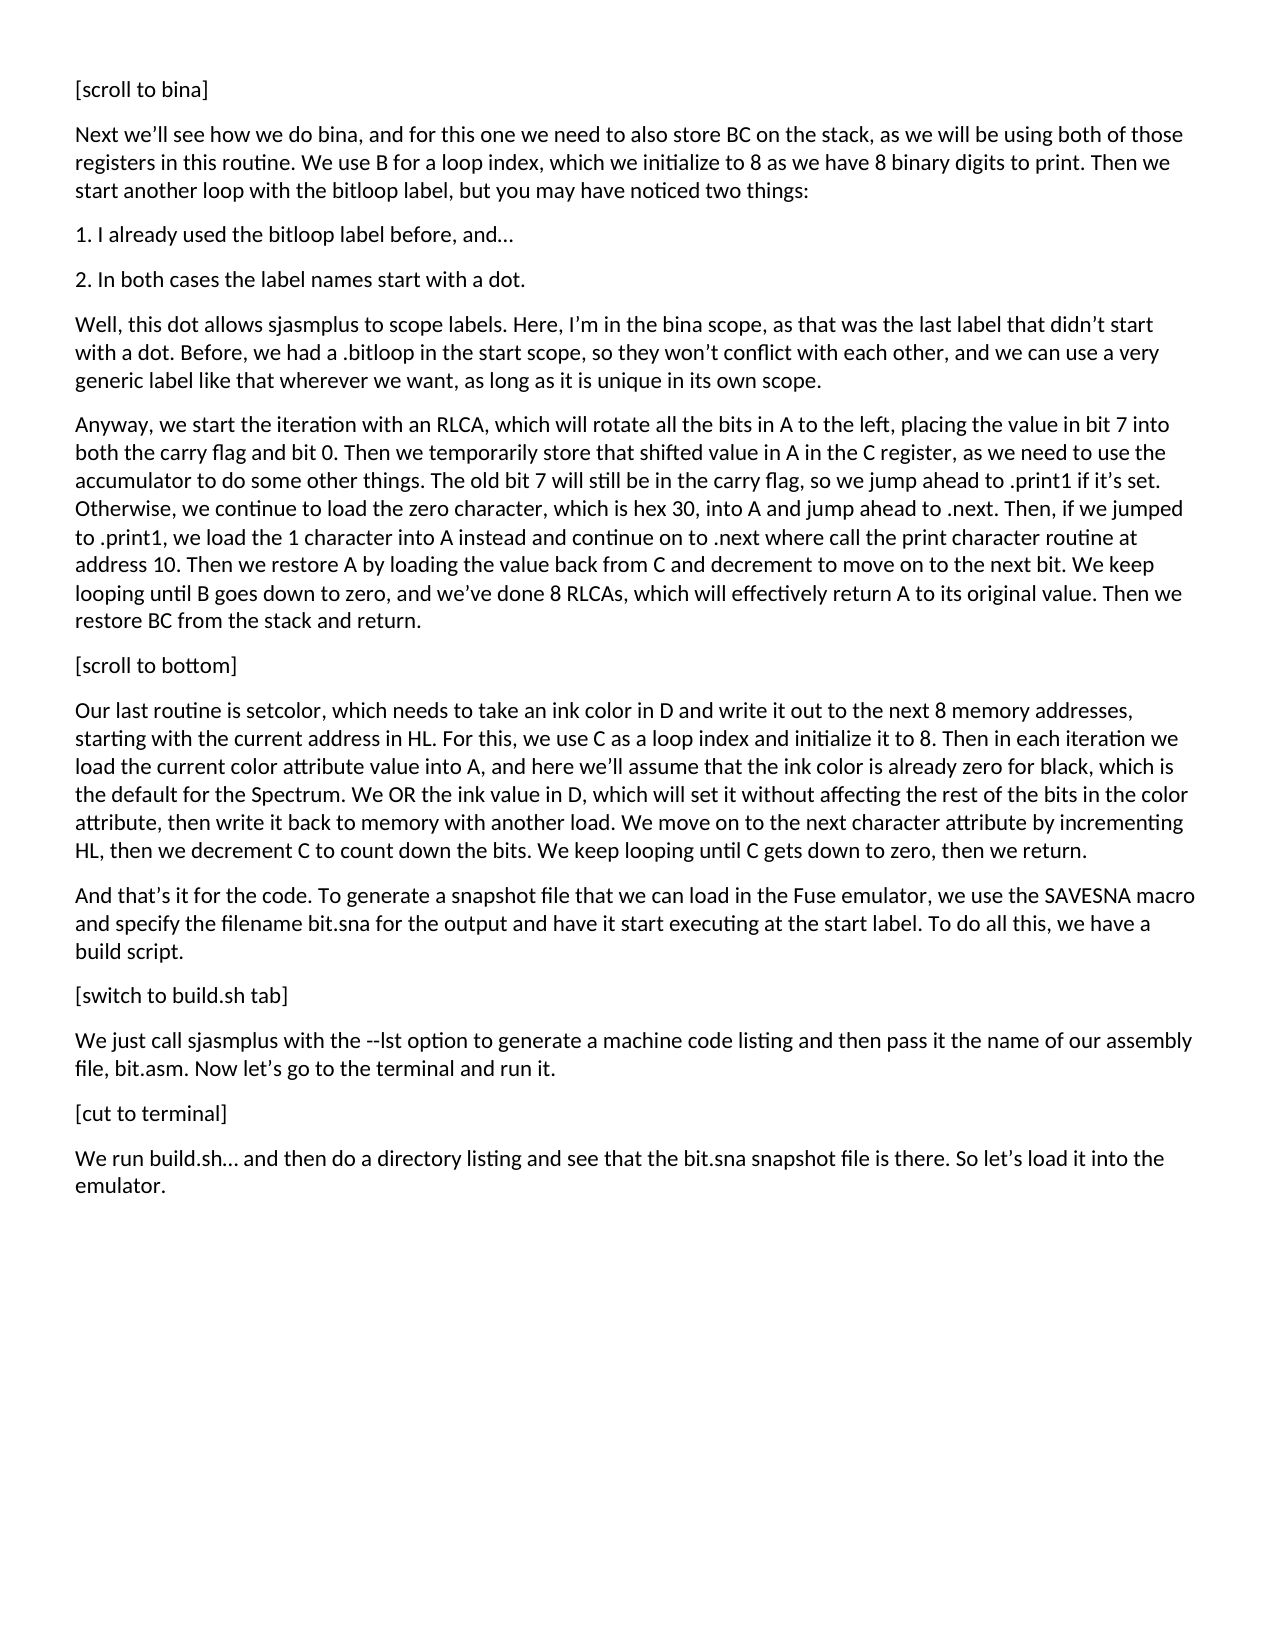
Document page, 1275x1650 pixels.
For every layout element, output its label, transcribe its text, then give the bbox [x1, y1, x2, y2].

text Our last routine is setcolor, which needs to take an ink color in D and write it out to the next 8 memory addresses, starting with the current address in HL. For this, we use C as a loop index and initialize it to 8. Then in each iteration we load the current color attribute value into A, and here we’ll assume that the ink color is already zero for black, which is the default for the Spectrum. We OR the ink value in D, which will set it without affecting the rest of the bits in the color attribute, then write it back to memory with another load. We move on to the next character attribute by incrementing HL, then we decrement C to count down the bits. We keep looping until C gets down to zero, then we return. [75, 696, 1200, 864]
text Anyway, we start the iteration with an RLCA, which will rotate all the bits in A to the left, placing the value in bit 7 into both the carry flag and bit 0. Then we temporarily store that shifted value in A in the C register, as we need to use the accumulator to do some other things. The old bit 7 will still be in the carry flag, so we jump ahead to .print1 if it’s set. Otherwise, we continue to load the zero character, which is hex 30, into A and jump ahead to .next. Then, if we jumped to .print1, we load the 1 character into A instead and continue on to .next where call the print character routine at address 10. Then we restore A by loading the value back from C and decrement to move on to the next bit. We keep looping until B goes down to zero, and we’ve done 8 RLCAs, which will effectively return A to its original value. Then we restore BC from the stack and return. [75, 411, 1200, 635]
text And that’s it for the code. To generate a snapshot file that we can load in the Fuse emulator, we use the SAVESNA macro and specify the filename bit.sna for the output and have it start executing at the start label. To do all this, we have a build script. [75, 881, 1200, 965]
text [cut to terminal] [75, 1099, 1200, 1127]
text [switch to build.sh tab] [75, 982, 1200, 1009]
text 1. I already used the bitloop label before, and… [75, 220, 1200, 248]
text [scroll to bina] [75, 75, 1200, 103]
text Well, this dot allows sjasmplus to scope labels. Here, I’m in the bina scope, as that was the last label that didn’t start with a dot. Before, we had a .bitloop in the start scope, so they won’t conflict with each other, and we can use a very generic label like that wherever we want, as long as it is unique in its own scope. [75, 310, 1200, 394]
text We run build.sh… and then do a directory listing and see that the bit.sna snapshot file is there. So let’s load it into the emulator. [75, 1144, 1200, 1200]
text [scroll to bottom] [75, 651, 1200, 679]
text We just call sjasmplus with the --lst option to generate a machine code listing and then pass it the name of our assembly file, bit.asm. Now let’s go to the terminal and run it. [75, 1026, 1200, 1082]
text 2. In both cases the label names start with a dot. [75, 265, 1200, 293]
text Next we’ll see how we do bina, and for this one we need to also store BC on the stack, as we will be using both of those registers in this routine. We use B for a loop index, which we initialize to 8 as we have 8 binary digits to print. Then we start another loop with the bitloop label, but you may have noticed two things: [75, 120, 1200, 204]
